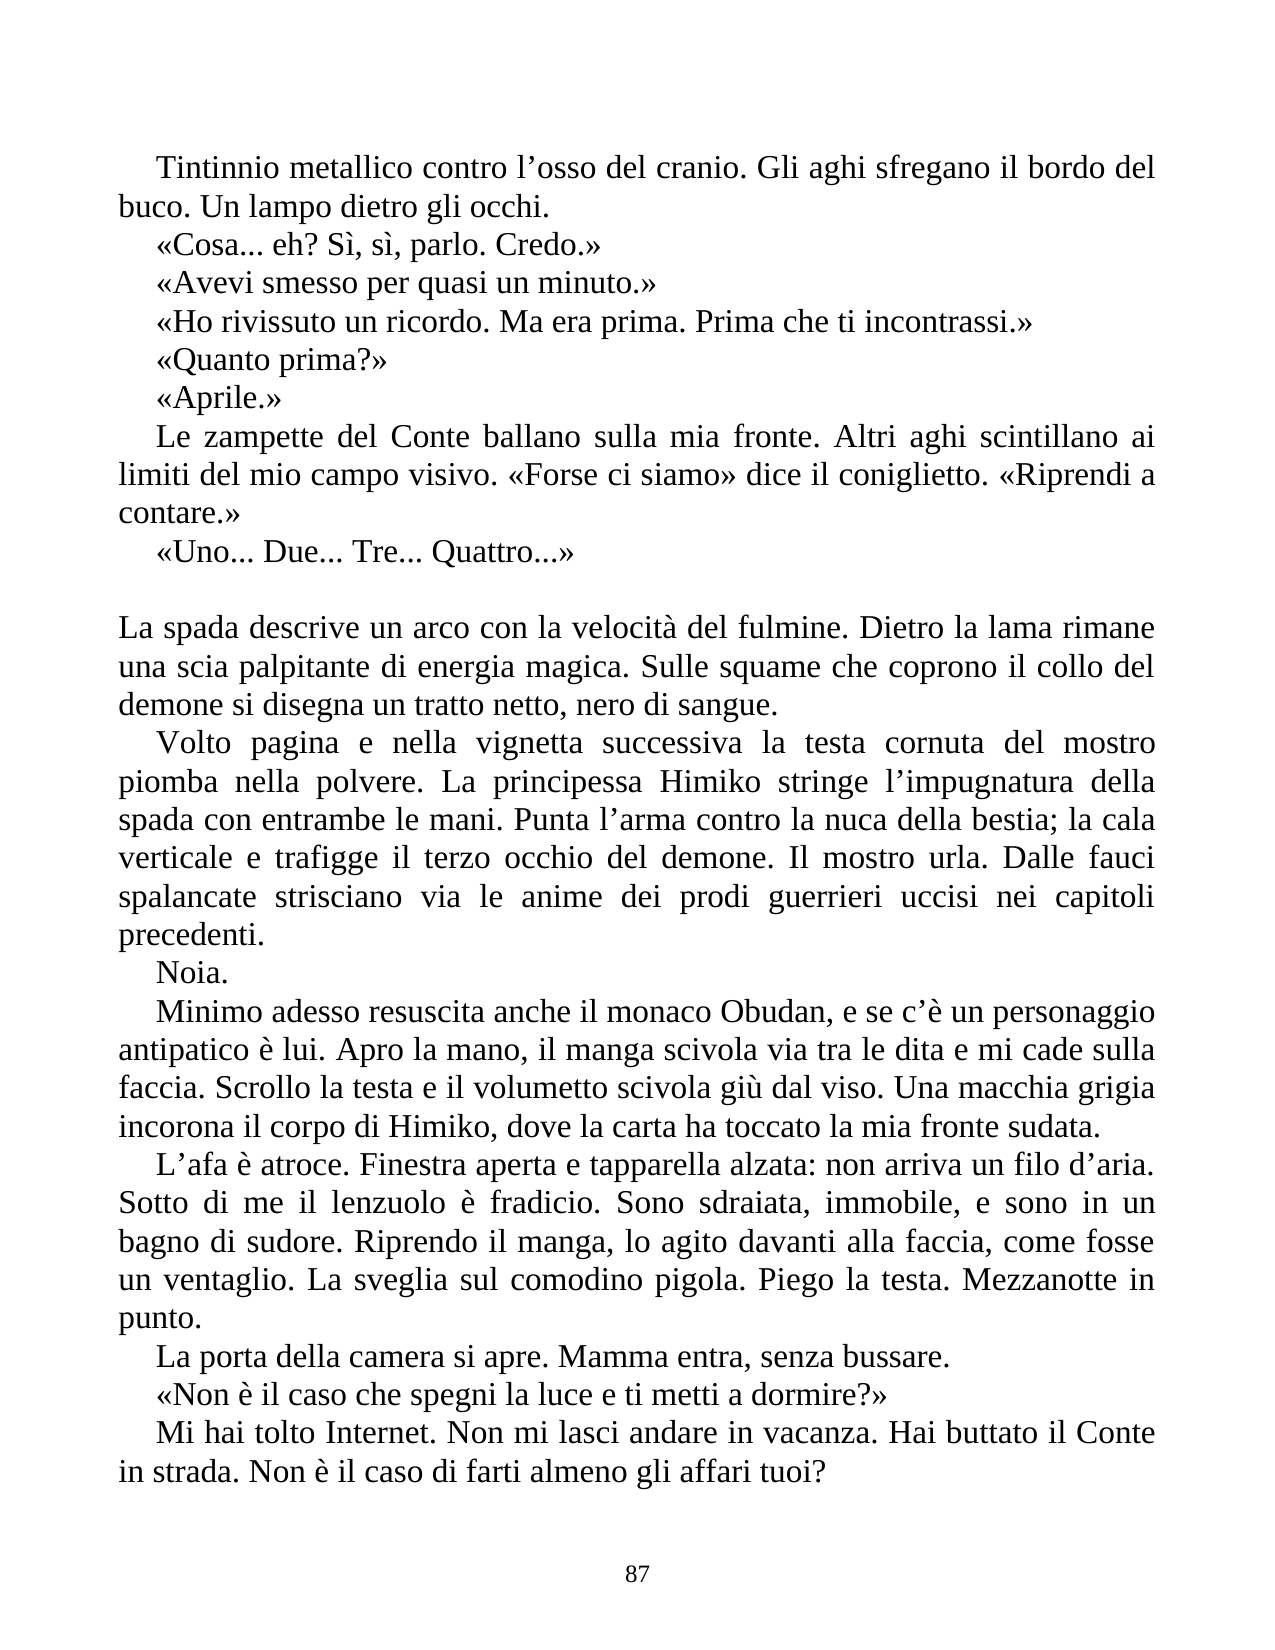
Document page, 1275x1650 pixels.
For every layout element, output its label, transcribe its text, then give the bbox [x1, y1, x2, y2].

text Minimo adesso resuscita anche il monaco Obudan, e se c’è un personaggio antipatico è lui. Apro la mano, il manga scivola via tra le dita e mi cade sulla faccia. Scrollo la testa e il volumetto scivola giù dal viso. Una macchia grigia incorona il corpo di Himiko, dove la carta ha toccato la mia fronte sudata. [118, 991, 1157, 1144]
text L’afa è atroce. Finestra aperta e tapparella alzata: non arriva un filo d’aria. Sotto di me il lenzuolo è fradicio. Sono sdraiata, immobile, e sono in un bagno di sudore. Riprendo il manga, lo agito davanti alla faccia, come fosse un ventaglio. La sveglia sul comodino pigola. Piego la testa. Mezzanotte in punto. [118, 1144, 1157, 1336]
text Mi hai tolto Internet. Non mi lasci andare in vacanza. Hai buttato il Conte in strada. Non è il caso di farti almeno gli affari tuoi? [118, 1413, 1157, 1489]
text «Uno... Due... Tre... Quattro...» [118, 531, 1157, 569]
text «Ho rivissuto un ricordo. Ma era prima. Prima che ti incontrassi.» [118, 301, 1157, 339]
text «Quanto prima?» [118, 339, 1157, 378]
text Volto pagina e nella vignetta successiva la testa cornuta del mostro piomba nella polvere. La principessa Himiko stringe l’impugnatura della spada con entrambe le mani. Punta l’arma contro la nuca della bestia; la cala verticale e trafigge il terzo occhio del demone. Il mostro urla. Dalle fauci spalancate strisciano via le anime dei prodi guerrieri uccisi nei capitoli precedenti. [118, 723, 1157, 953]
text La spada descrive un arco con la velocità del fulmine. Dietro la lama rimane una scia palpitante di energia magica. Sulle squame che coprono il collo del demone si disegna un tratto netto, nero di sangue. [118, 608, 1157, 723]
text La porta della camera si apre. Mamma entra, senza bussare. [118, 1336, 1157, 1374]
text «Non è il caso che spegni la luce e ti metti a dormire?» [118, 1374, 1157, 1413]
text Noia. [118, 953, 1157, 991]
text Tintinnio metallico contro l’osso del cranio. Gli aghi sfregano il bordo del buco. Un lampo dietro gli occhi. [118, 148, 1157, 224]
text «Avevi smesso per quasi un minuto.» [118, 263, 1157, 301]
text Le zampette del Conte ballano sulla mia fronte. Altri aghi scintillano ai limiti del mio campo visivo. «Forse ci siamo» dice il coniglietto. «Riprendi a contare.» [118, 416, 1157, 531]
text «Aprile.» [118, 378, 1157, 416]
text «Cosa... eh? Sì, sì, parlo. Credo.» [118, 224, 1157, 263]
